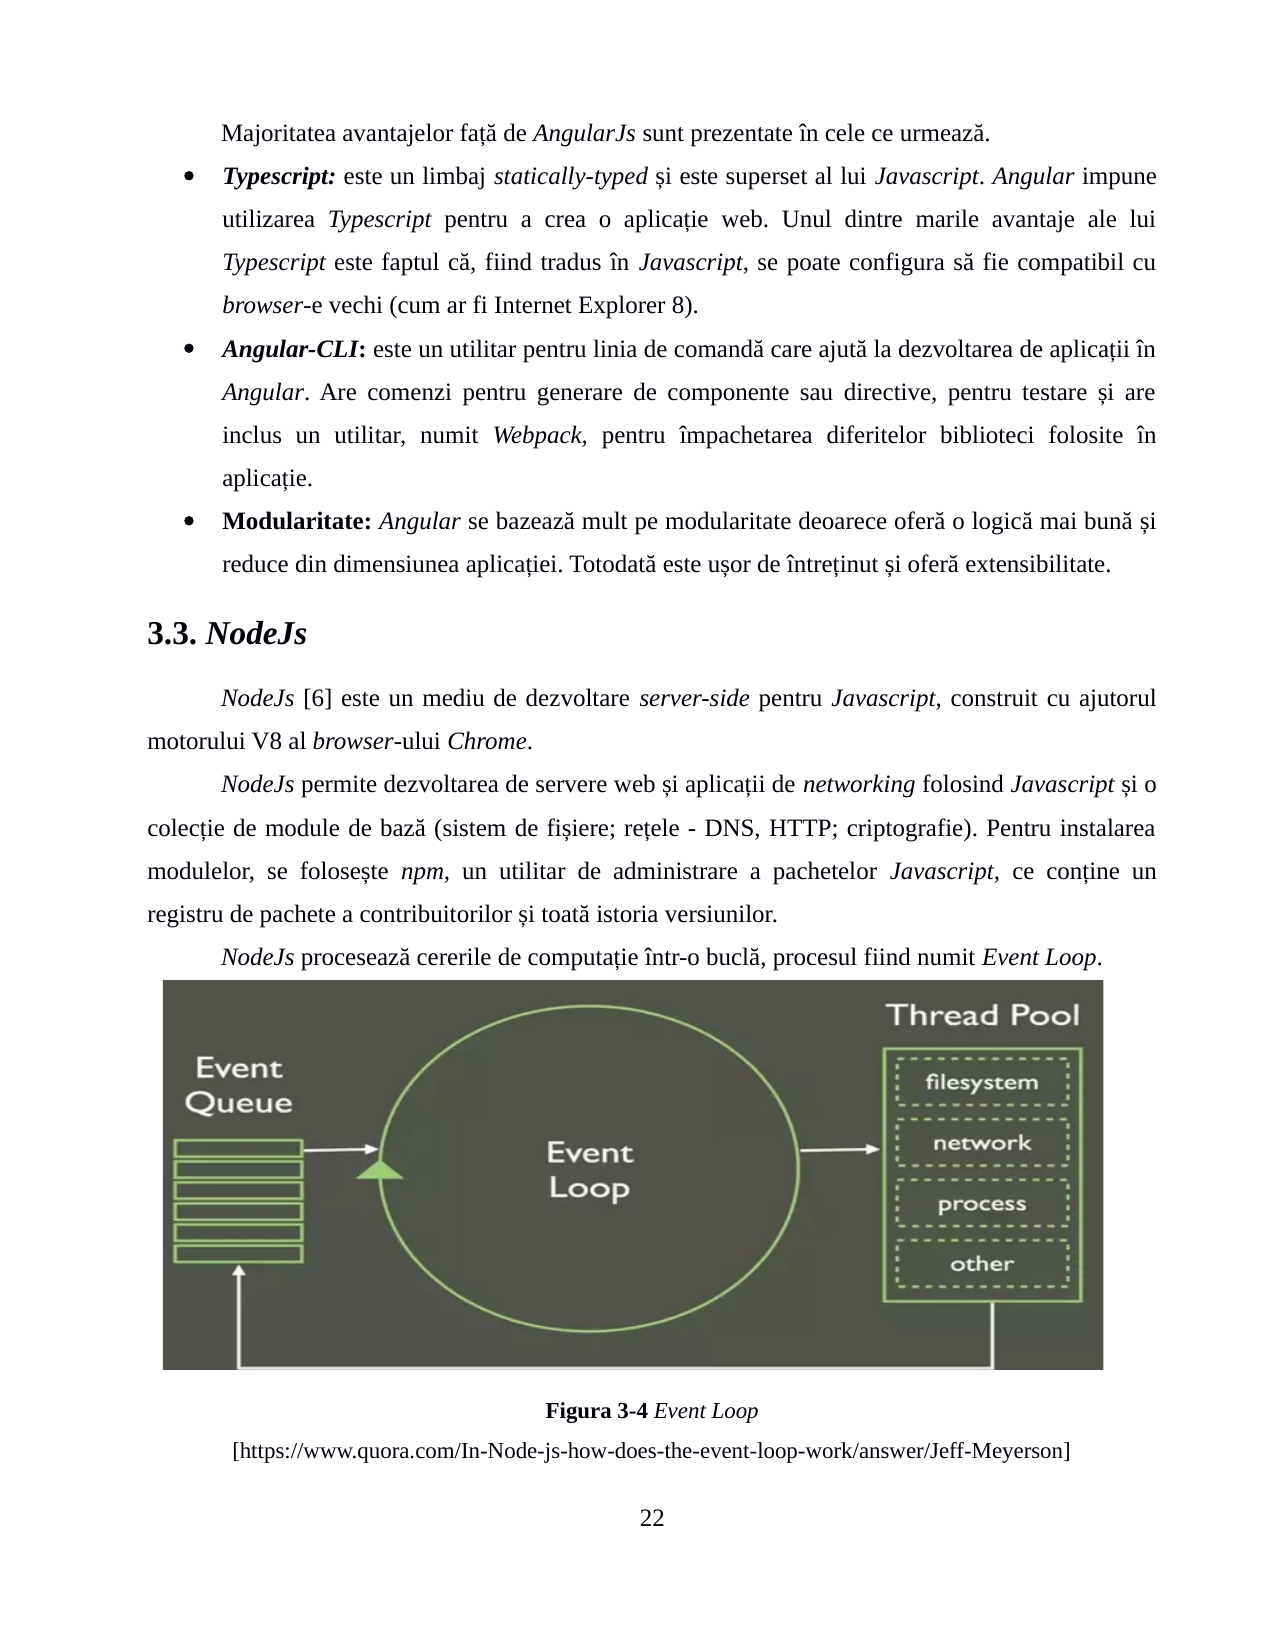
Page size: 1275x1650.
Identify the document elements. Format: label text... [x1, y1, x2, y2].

text NodeJs procesează cererile de computație într-o buclă, procesul fiind numit Event Loop. [147, 942, 1157, 971]
list Modularitate: Angular se bazează mult pe modularitate deoarece oferă o logică mai bună și reduce din dimensiunea aplicației. Totodată este ușor de întreținut și oferă extensibilitate. [184, 506, 1157, 578]
text Figura 3-4 Event Loop [147, 1370, 1157, 1424]
list Typescript: este un limbaj statically-typed și este superset al lui Javascript. Angular impune utilizarea Typescript pentru a crea o aplicație web. Unul dintre marile avantaje ale lui Typescript este faptul că, fiind tradus în Javascript, se poate configura să fie compatibil cu browser-e vechi (cum ar fi Internet Explorer 8). [184, 161, 1157, 319]
text [https://www.quora.com/In-Node-js-how-does-the-event-loop-work/answer/Jeff-Meyerson] [147, 1437, 1157, 1463]
text Majoritatea avantajelor față de AngularJs sunt prezentate în cele ce urmează. [147, 118, 1157, 147]
subtitle 3.3. NodeJs [147, 613, 1157, 652]
text NodeJs [6] este un mediu de dezvoltare server-side pentru Javascript, construit cu ajutorul motorului V8 al browser-ului Chrome. [147, 683, 1157, 755]
list Angular-CLI: este un utilitar pentru linia de comandă care ajută la dezvoltarea de aplicații în Angular. Are comenzi pentru generare de componente sau directive, pentru testare și are inclus un utilitar, numit Webpack, pentru împachetarea diferitelor biblioteci folosite în aplicație. [184, 334, 1157, 492]
picture [162, 980, 1104, 1370]
text NodeJs permite dezvoltarea de servere web și aplicații de networking folosind Javascript și o colecție de module de bază (sistem de fișiere; rețele - DNS, HTTP; criptografie). Pentru instalarea modulelor, se folosește npm, un utilitar de administrare a pachetelor Javascript, ce conține un registru de pachete a contribuitorilor și toată istoria versiunilor. [147, 769, 1157, 928]
